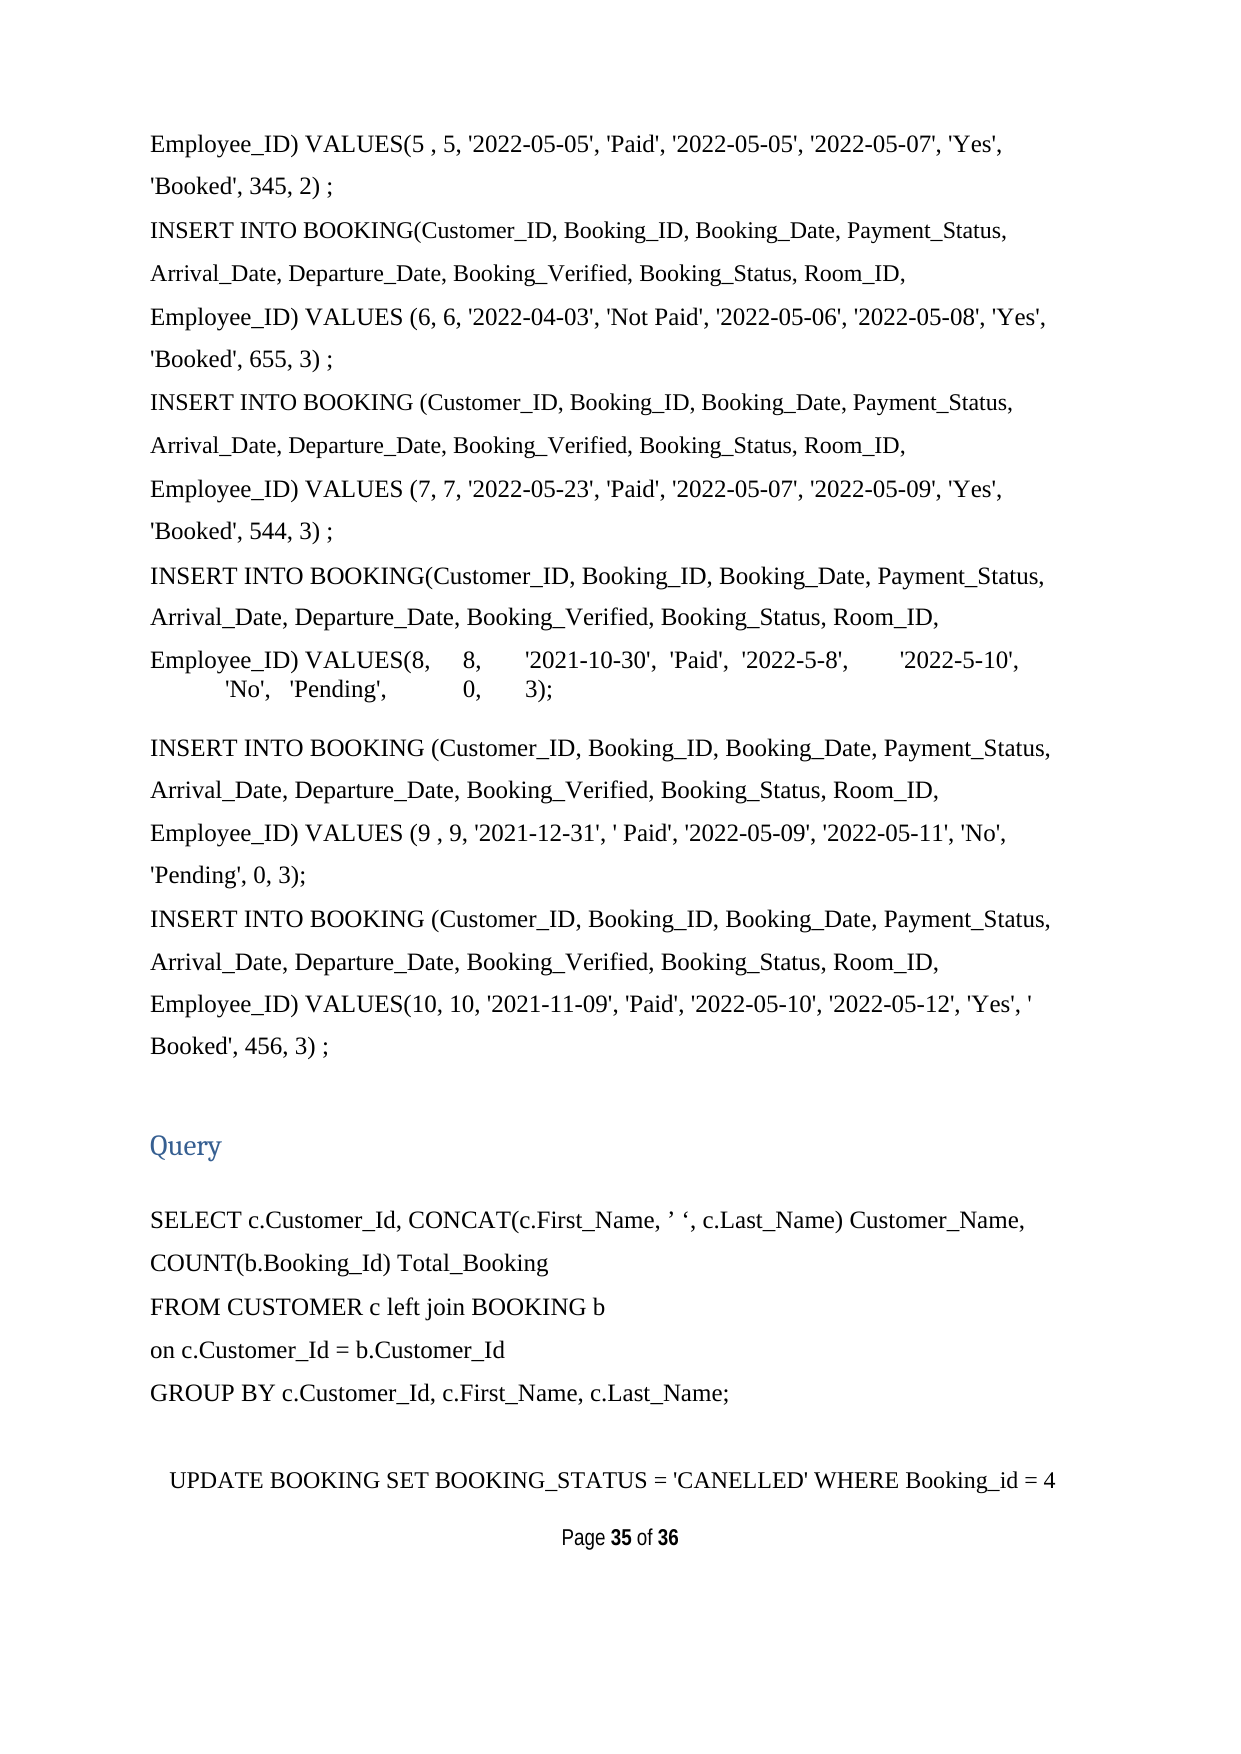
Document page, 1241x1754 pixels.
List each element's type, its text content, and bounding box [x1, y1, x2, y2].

text COUNT(b.Booking_Id) Total_Booking [150, 1248, 1090, 1277]
text SELECT c.Customer_Id, CONCAT(c.First_Name, ’ ‘, c.Last_Name) Customer_Name, [150, 1205, 1090, 1234]
table_header Employee_ID) VALUES(8, [150, 646, 439, 674]
text INSERT INTO BOOKING(Customer_ID, Booking_ID, Booking_Date, Payment_Status, Arrival_Date, Departure_Date, Booking_Verified, Booking_Status, Room_ID, [150, 561, 1046, 631]
text UPDATE BOOKING SET BOOKING_STATUS = 'CANELLED' WHERE Booking_id = 4 [150, 1466, 1075, 1493]
table_header '2022-5-10', [879, 646, 1019, 674]
text Employee_ID) VALUES (6, 6, '2022-04-03', 'Not Paid', '2022-05-06', '2022-05-08', 'Yes', 'Booked', 655, 3) ; [150, 302, 1073, 372]
table_cell [879, 674, 1019, 717]
table_cell 0, [440, 674, 498, 717]
table_header 8, [440, 646, 498, 674]
text INSERT INTO BOOKING (Customer_ID, Booking_ID, Booking_Date, Payment_Status, Arrival_Date, Departure_Date, Booking_Verified, Booking_Status, Room_ID, [150, 388, 1050, 459]
text INSERT INTO BOOKING(Customer_ID, Booking_ID, Booking_Date, Payment_Status, Arrival_Date, Departure_Date, Booking_Verified, Booking_Status, Room_ID, [150, 216, 1044, 286]
text Page 35 of 36 [150, 1524, 1090, 1550]
text INSERT INTO BOOKING (Customer_ID, Booking_ID, Booking_Date, Payment_Status, Arrival_Date, Departure_Date, Booking_Verified, Booking_Status, Room_ID, Employee_ID) VALUES(10, 10, '2021-11-09', 'Paid', '2022-05-10', '2022-05-12', 'Yes', ' Booked', 456, 3) ; [150, 904, 1052, 1060]
table_header '2021-10-30', 'Paid', '2022-5-8', [498, 646, 879, 674]
table_cell 'No', 'Pending', [150, 674, 439, 717]
text Employee_ID) VALUES(5 , 5, '2022-05-05', 'Paid', '2022-05-05', '2022-05-07', 'Yes', 'Booked', 345, 2) ; [150, 129, 1029, 200]
table_cell 3); [498, 674, 879, 717]
text GROUP BY c.Customer_Id, c.First_Name, c.Last_Name; [150, 1378, 1090, 1407]
text FROM CUSTOMER c left join BOOKING b [150, 1292, 1090, 1321]
text Query [150, 1129, 1090, 1163]
text INSERT INTO BOOKING (Customer_ID, Booking_ID, Booking_Date, Payment_Status, Arrival_Date, Departure_Date, Booking_Verified, Booking_Status, Room_ID, Employee_ID) VALUES (9 , 9, '2021-12-31', ' Paid', '2022-05-09', '2022-05-11', 'No', 'Pending', 0, 3); [150, 733, 1052, 889]
text Employee_ID) VALUES (7, 7, '2022-05-23', 'Paid', '2022-05-07', '2022-05-09', 'Yes', 'Booked', 544, 3) ; [150, 474, 1029, 545]
text on c.Customer_Id = b.Customer_Id [150, 1335, 1090, 1364]
